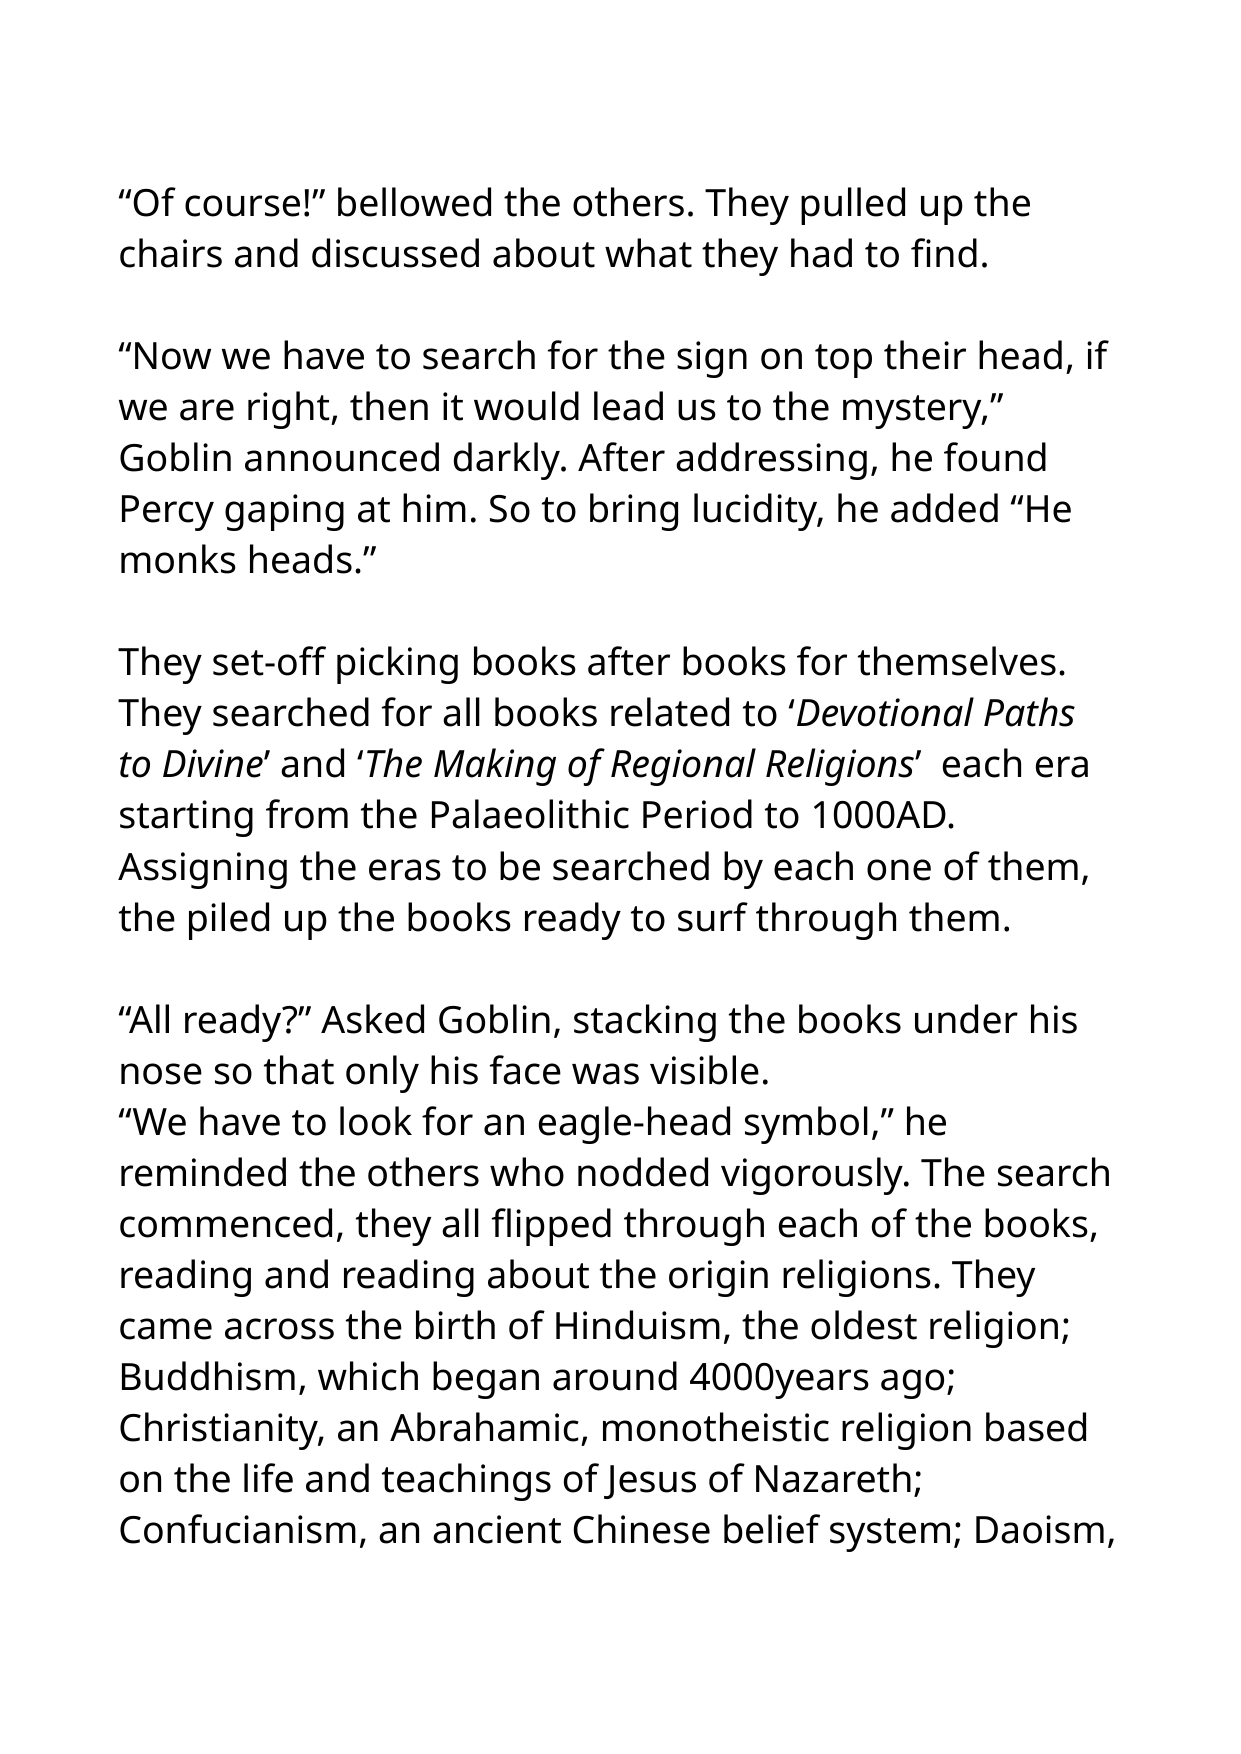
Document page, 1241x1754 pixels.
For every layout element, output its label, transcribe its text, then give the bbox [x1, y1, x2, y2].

text They set-off picking books after books for themselves. They searched for all books related to ‘Devotional Paths to Divine’ and ‘The Making of Regional Religions’ each era starting from the Palaeolithic Period to 1000AD. Assigning the eras to be searched by each one of them, the piled up the books ready to surf through them. [118, 636, 1122, 942]
text “Of course!” bellowed the others. They pulled up the chairs and discussed about what they had to find. [118, 176, 1122, 278]
text “We have to look for an eagle-head symbol,” he reminded the others who nodded vigorously. The search commenced, they all flipped through each of the books, reading and reading about the origin religions. They came across the birth of Hinduism, the oldest religion; Buddhism, which began around 4000years ago; Christianity, an Abrahamic, monotheistic religion based on the life and teachings of Jesus of Nazareth; Confucianism, an ancient Chinese belief system; Daoism, [118, 1095, 1122, 1554]
text “Now we have to search for the sign on top their head, if we are right, then it would lead us to the mystery,” Goblin announced darkly. After addressing, he found Percy gaping at him. So to bring lucidity, he added “He monks heads.” [118, 329, 1122, 585]
text “All ready?” Asked Goblin, stacking the books under his nose so that only his face was visible. [118, 993, 1122, 1095]
